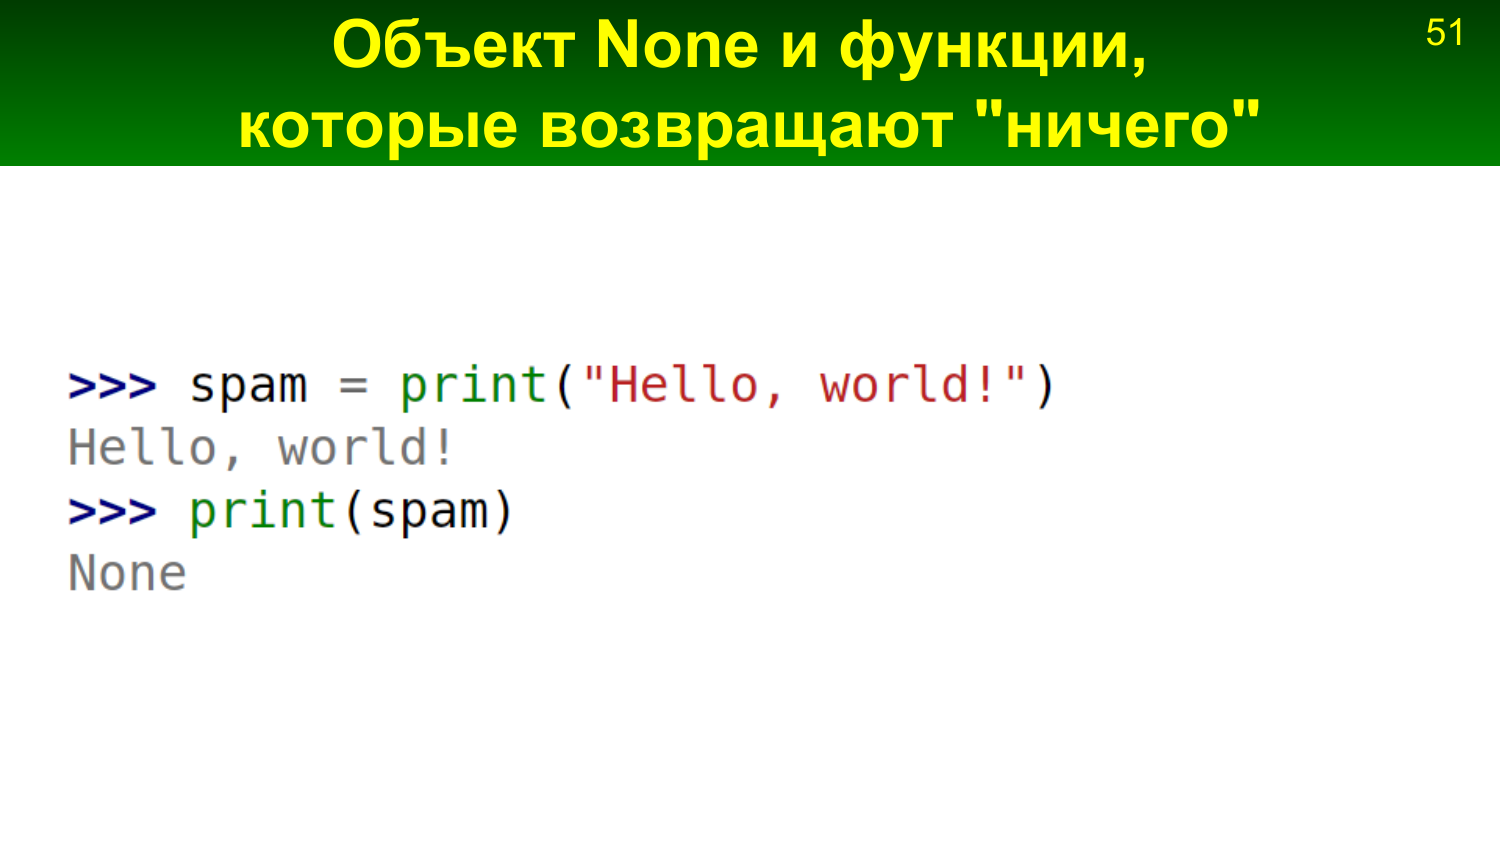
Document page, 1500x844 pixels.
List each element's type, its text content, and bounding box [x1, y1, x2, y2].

title Объект None и функции, которые возвращают "ничего" [112, 0, 1388, 169]
picture [52, 355, 1063, 603]
